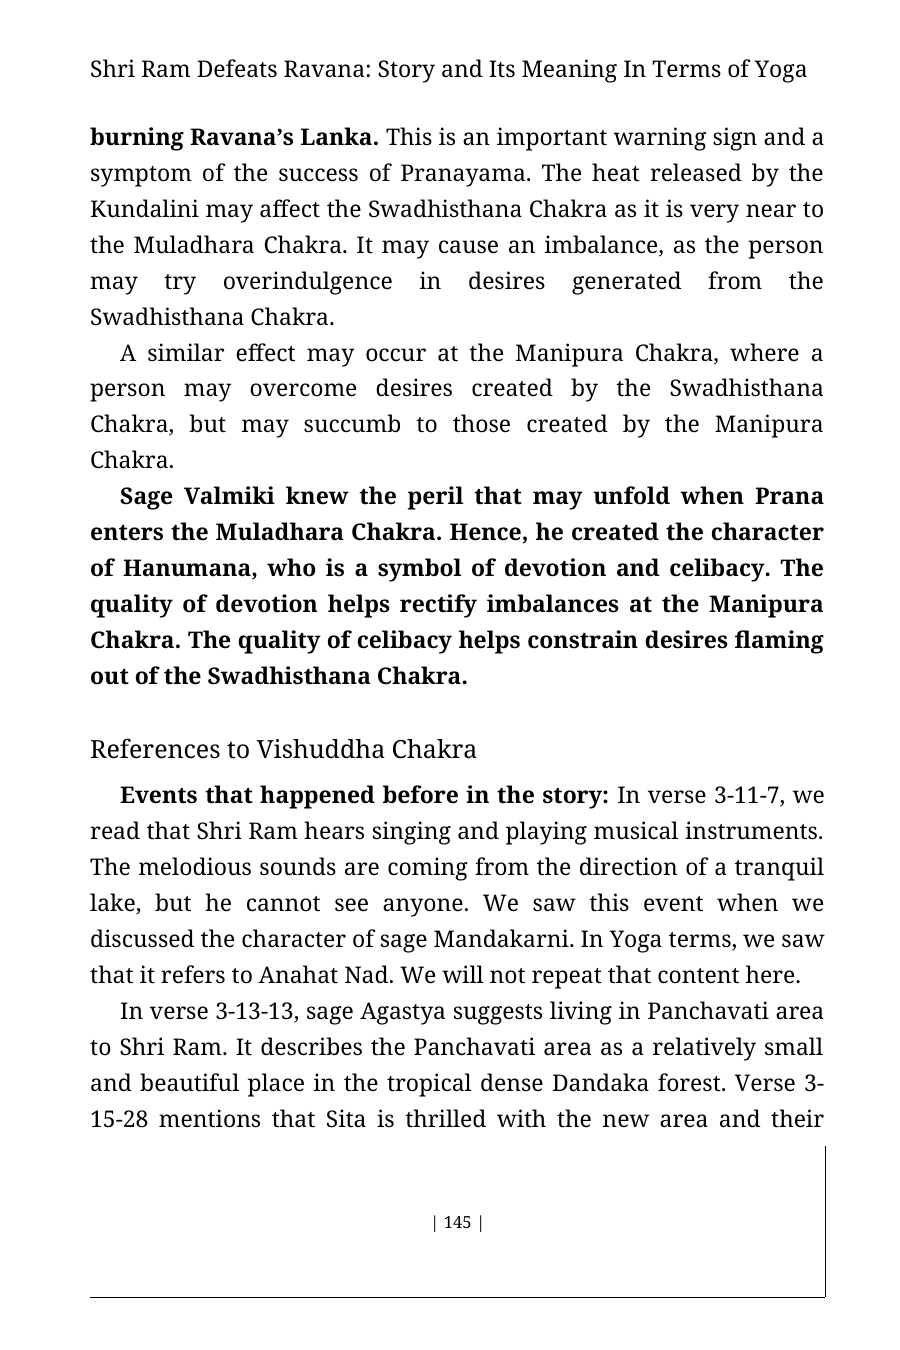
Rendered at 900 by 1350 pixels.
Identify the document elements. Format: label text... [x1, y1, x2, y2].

text burning Ravana’s Lanka. This is an important warning sign and a symptom of the success of Pranayama. The heat released by the Kundalini may affect the Swadhisthana Chakra as it is very near to the Muladhara Chakra. It may cause an imbalance, as the person may try overindulgence in desires generated from the Swadhisthana Chakra. [90, 121, 825, 332]
text In verse 3-13-13, sage Agastya suggests living in Panchavati area to Shri Ram. It describes the Panchavati area as a relatively small and beautiful place in the tropical dense Dandaka forest. Verse 3-15-28 mentions that Sita is thrilled with the new area and their [90, 995, 825, 1134]
text A similar effect may occur at the Manipura Chakra, where a person may overcome desires created by the Swadhisthana Chakra, but may succumb to those created by the Manipura Chakra. [90, 336, 825, 476]
subtitle References to Vishuddha Chakra [90, 732, 825, 766]
text Sage Valmiki knew the peril that may unfold when Prana enters the Muladhara Chakra. Hence, he created the character of Hanumana, who is a symbol of devotion and celibacy. The quality of devotion helps rectify imbalances at the Manipura Chakra. The quality of celibacy helps constrain desires flaming out of the Swadhisthana Chakra. [90, 480, 825, 691]
text Events that happened before in the story: In verse 3-11-7, we read that Shri Ram hears singing and playing musical instruments. The melodious sounds are coming from the direction of a tranquil lake, but he cannot see anyone. We saw this event when we discussed the character of sage Mandakarni. In Yoga terms, we saw that it refers to Anahat Nad. We will not repeat that content here. [90, 779, 825, 990]
